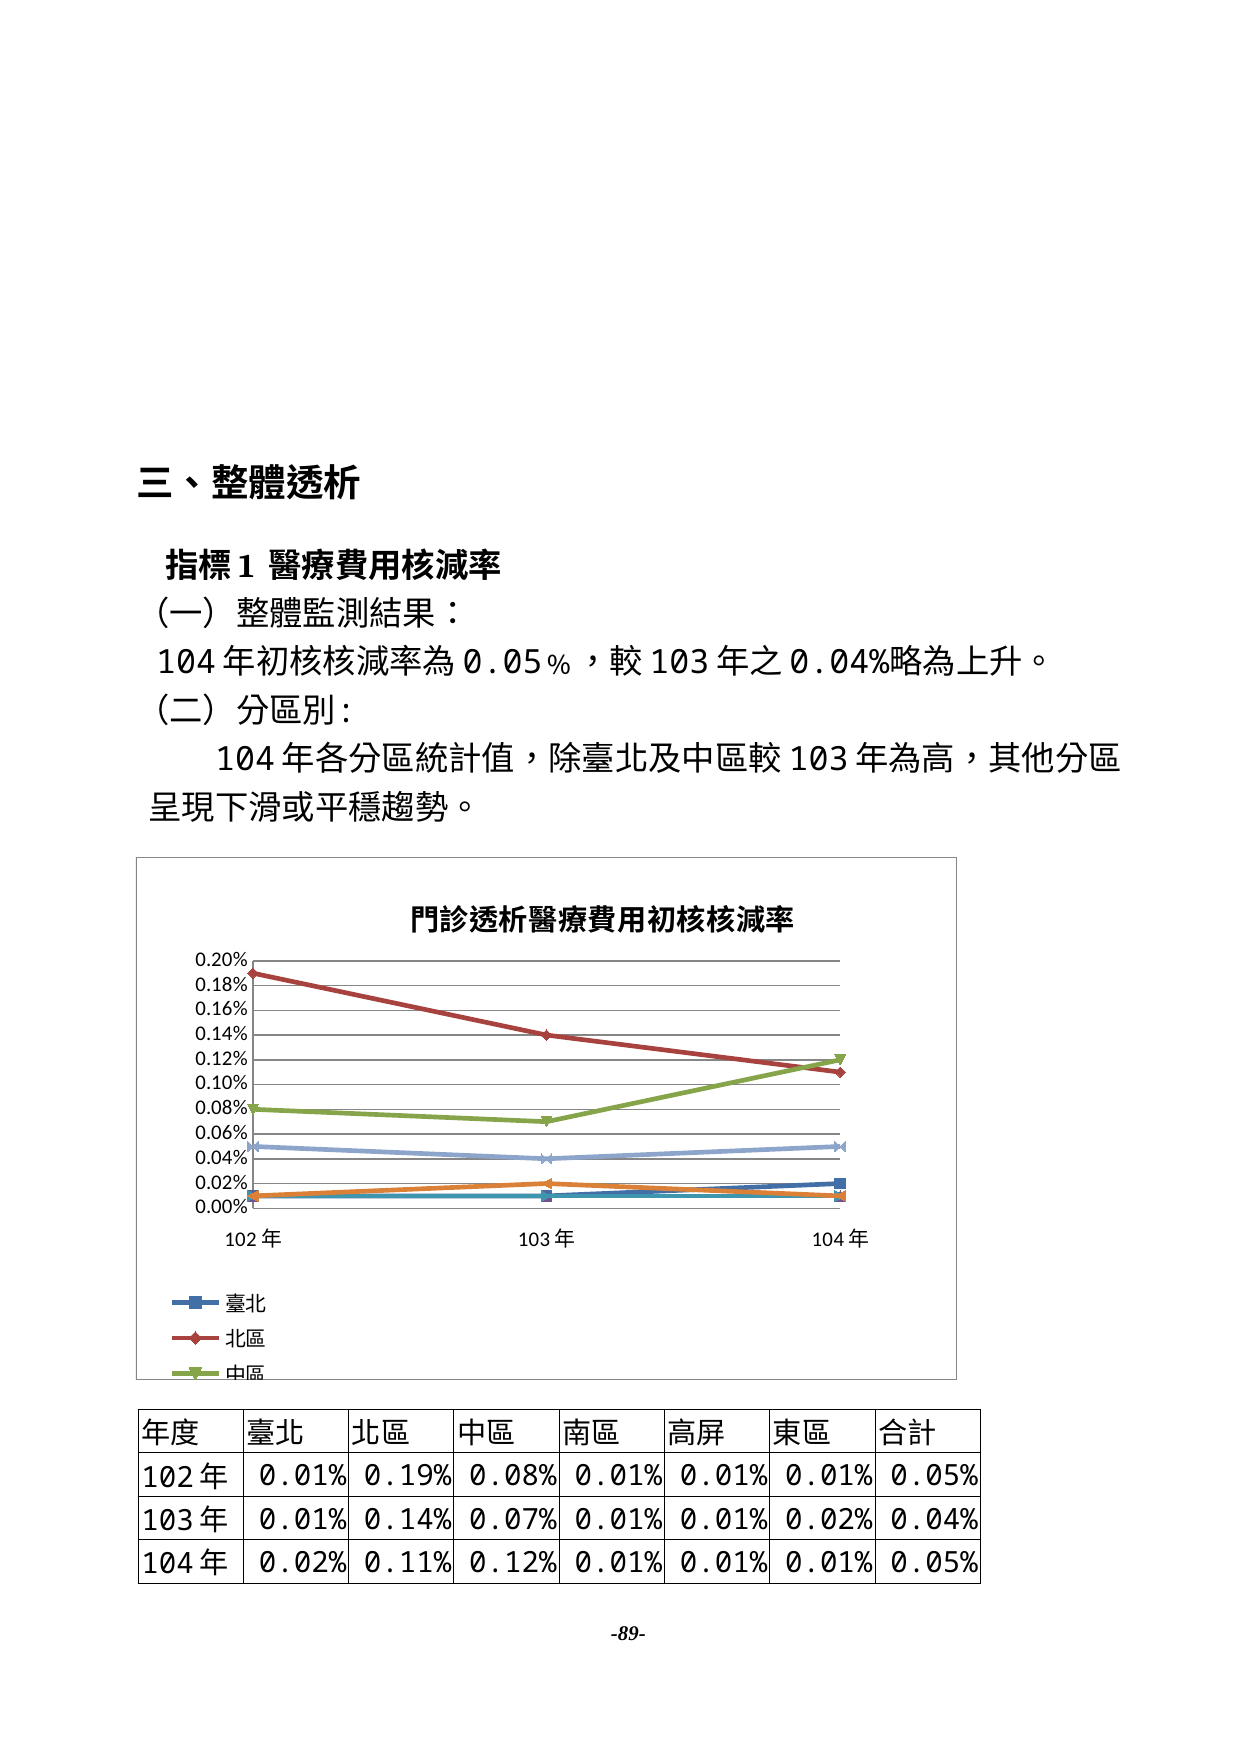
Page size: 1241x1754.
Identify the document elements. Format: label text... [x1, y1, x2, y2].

table_cell 0.12% [454, 1540, 559, 1582]
table_header 中區 [454, 1410, 559, 1452]
table_cell 0.01% [560, 1540, 664, 1582]
table_cell 0.01% [560, 1497, 664, 1539]
text （二）分區別: [136, 684, 1122, 732]
table_header 高屏 [665, 1410, 769, 1452]
table_cell 0.01% [770, 1540, 875, 1582]
table_cell 0.01% [244, 1453, 348, 1496]
table_cell 0.02% [244, 1540, 348, 1582]
table_cell 0.08% [454, 1453, 559, 1496]
table_cell 0.01% [665, 1497, 769, 1539]
table_cell 0.01% [244, 1497, 348, 1539]
table_cell 0.01% [770, 1453, 875, 1496]
table_header 東區 [770, 1410, 875, 1452]
table_header 年度 [139, 1410, 243, 1452]
subtitle 三、整體透析 [136, 453, 1122, 507]
table_cell 0.01% [665, 1453, 769, 1496]
table_header 合計 [876, 1410, 980, 1452]
table_cell 0.01% [560, 1453, 664, 1496]
table_cell 0.01% [665, 1540, 769, 1582]
table_cell 0.02% [770, 1497, 875, 1539]
subtitle 指標1 醫療費用核減率 [136, 539, 1122, 587]
text 104年初核核減率為0.05﹪，較103年之0.04%略為上升。 [136, 635, 1122, 684]
table_cell 104年 [139, 1540, 243, 1582]
table_cell 0.04% [876, 1497, 980, 1539]
text 104年各分區統計值，除臺北及中區較103年為高，其他分區呈現下滑或平穩趨勢。 [148, 732, 1122, 829]
table_cell 0.07% [454, 1497, 559, 1539]
table_header 臺北 [244, 1410, 348, 1452]
table_cell 103年 [139, 1497, 243, 1539]
table_header 南區 [560, 1410, 664, 1452]
table_cell 102年 [139, 1453, 243, 1496]
table_cell 0.19% [349, 1453, 453, 1496]
table_cell 0.05% [876, 1453, 980, 1496]
table_header 北區 [349, 1410, 453, 1452]
text （一）整體監測結果： [136, 587, 1122, 635]
table_cell 0.11% [349, 1540, 453, 1582]
table_cell 0.05% [876, 1540, 980, 1582]
table_cell 0.14% [349, 1497, 453, 1539]
